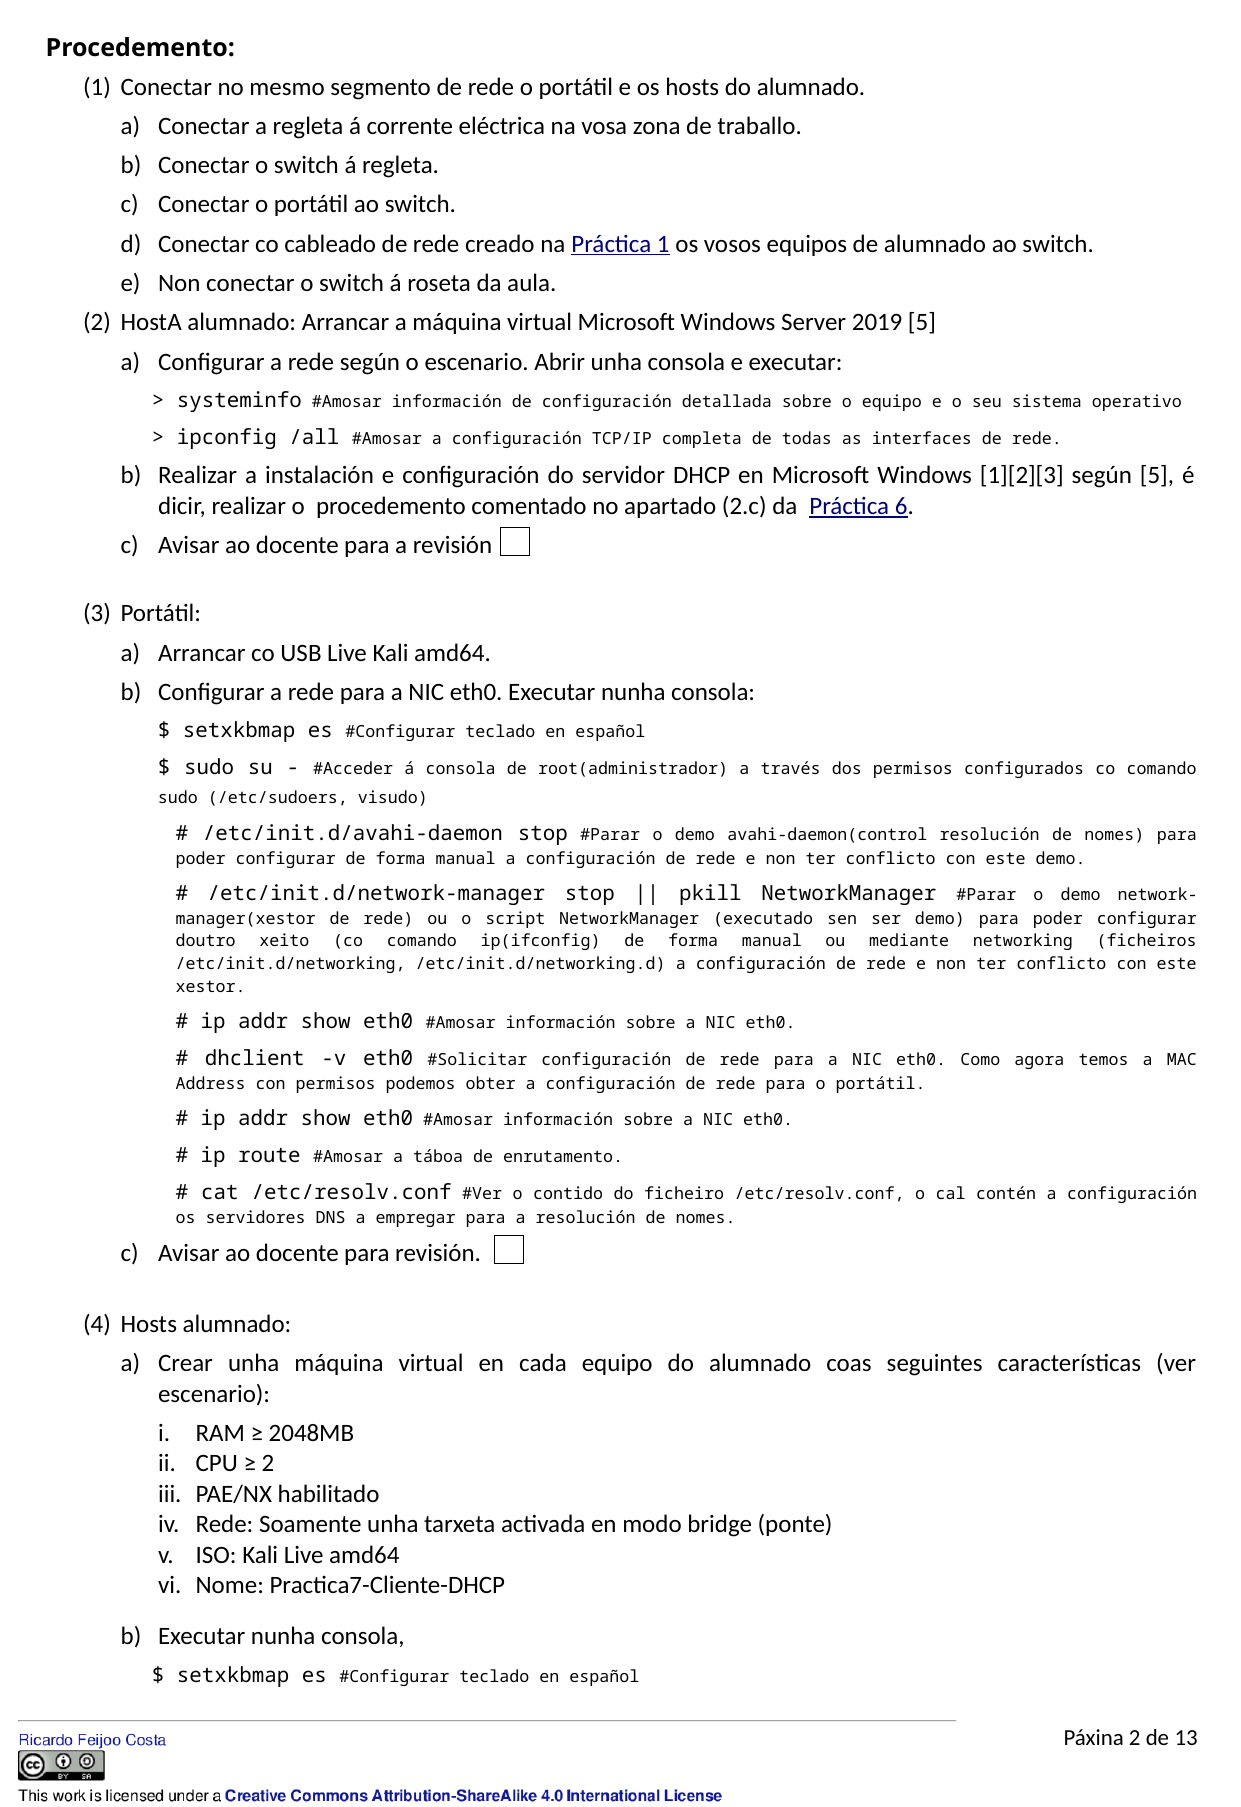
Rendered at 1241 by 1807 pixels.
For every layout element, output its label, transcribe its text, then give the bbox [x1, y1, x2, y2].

list Avisar ao docente para a revisión [120, 529, 1197, 559]
list Executar nunha consola, [120, 1621, 1197, 1651]
list # /etc/init.d/avahi-daemon stop #Parar o demo avahi-daemon(control resolución de nomes) para poder configurar de forma manual a configuración de rede e non ter conflicto con este demo. [140, 818, 1197, 869]
text Procedemento: [45, 30, 1197, 64]
list $ setxkbmap es #Configurar teclado en español [116, 1660, 1197, 1688]
list Conectar a regleta á corrente eléctrica na vosa zona de traballo. [120, 110, 1197, 141]
list > systeminfo #Amosar información de configuración detallada sobre o equipo e o seu sistema operativo [116, 385, 1197, 413]
list Portátil: [83, 597, 1197, 628]
list # ip route #Amosar a táboa de enrutamento. [140, 1140, 1197, 1169]
list Hosts alumnado: [83, 1308, 1197, 1338]
list # ip addr show eth0 #Amosar información sobre a NIC eth0. [140, 1006, 1197, 1034]
list # dhclient -v eth0 #Solicitar configuración de rede para a NIC eth0. Como agora temos a MAC Address con permisos podemos obter a configuración de rede para o portátil. [140, 1043, 1197, 1094]
list PAE/NX habilitado [158, 1478, 1197, 1509]
list # cat /etc/resolv.conf #Ver o contido do ficheiro /etc/resolv.conf, o cal contén a configuración os servidores DNS a empregar para a resolución de nomes. [140, 1177, 1197, 1228]
list $ sudo su - #Acceder á consola de root(administrador) a través dos permisos configurados co comando sudo (/etc/sudoers, visudo) [122, 752, 1197, 809]
list Nome: Practica7-Cliente-DHCP [158, 1570, 1197, 1600]
list CPU ≥ 2 [158, 1448, 1197, 1478]
list # ip addr show eth0 #Amosar información sobre a NIC eth0. [140, 1103, 1197, 1131]
list Conectar co cableado de rede creado na Práctica 1 os vosos equipos de alumnado ao switch. [120, 228, 1197, 258]
list # /etc/init.d/network-manager stop || pkill NetworkManager #Parar o demo network-manager(xestor de rede) ou o script NetworkManager (executado sen ser demo) para poder configurar doutro xeito (co comando ip(ifconfig) de forma manual ou mediante networking (ficheiros /etc/init.d/networking, /etc/init.d/networking.d) a configuración de rede e non ter conflicto con este xestor. [140, 878, 1197, 997]
list Realizar a instalación e configuración do servidor DHCP en Microsoft Windows [1][2][3] según [5], é dicir, realizar o procedemento comentado no apartado (2.c) da Práctica 6. [120, 459, 1197, 520]
list RAM ≥ 2048MB [158, 1417, 1197, 1448]
list Crear unha máquina virtual en cada equipo do alumnado coas seguintes características (ver escenario): [120, 1347, 1197, 1408]
list ISO: Kali Live amd64 [158, 1539, 1197, 1570]
picture [8, 1715, 957, 1806]
list Arrancar co USB Live Kali amd64. [120, 637, 1197, 667]
list Configurar a rede según o escenario. Abrir unha consola e executar: [120, 346, 1197, 376]
list Configurar a rede para a NIC eth0. Executar nunha consola: [120, 676, 1197, 706]
list HostA alumnado: Arrancar a máquina virtual Microsoft Windows Server 2019 [5] [83, 306, 1197, 337]
list Rede: Soamente unha tarxeta activada en modo bridge (ponte) [158, 1509, 1197, 1539]
list Conectar no mesmo segmento de rede o portátil e os hosts do alumnado. [83, 71, 1197, 101]
list $ setxkbmap es #Configurar teclado en español [122, 715, 1197, 744]
list Non conectar o switch á roseta da aula. [120, 267, 1197, 298]
list Conectar o portátil ao switch. [120, 188, 1197, 219]
list Conectar o switch á regleta. [120, 149, 1197, 180]
list > ipconfig /all #Amosar a configuración TCP/IP completa de todas as interfaces de rede. [116, 422, 1197, 451]
list Avisar ao docente para revisión. [120, 1237, 1197, 1268]
